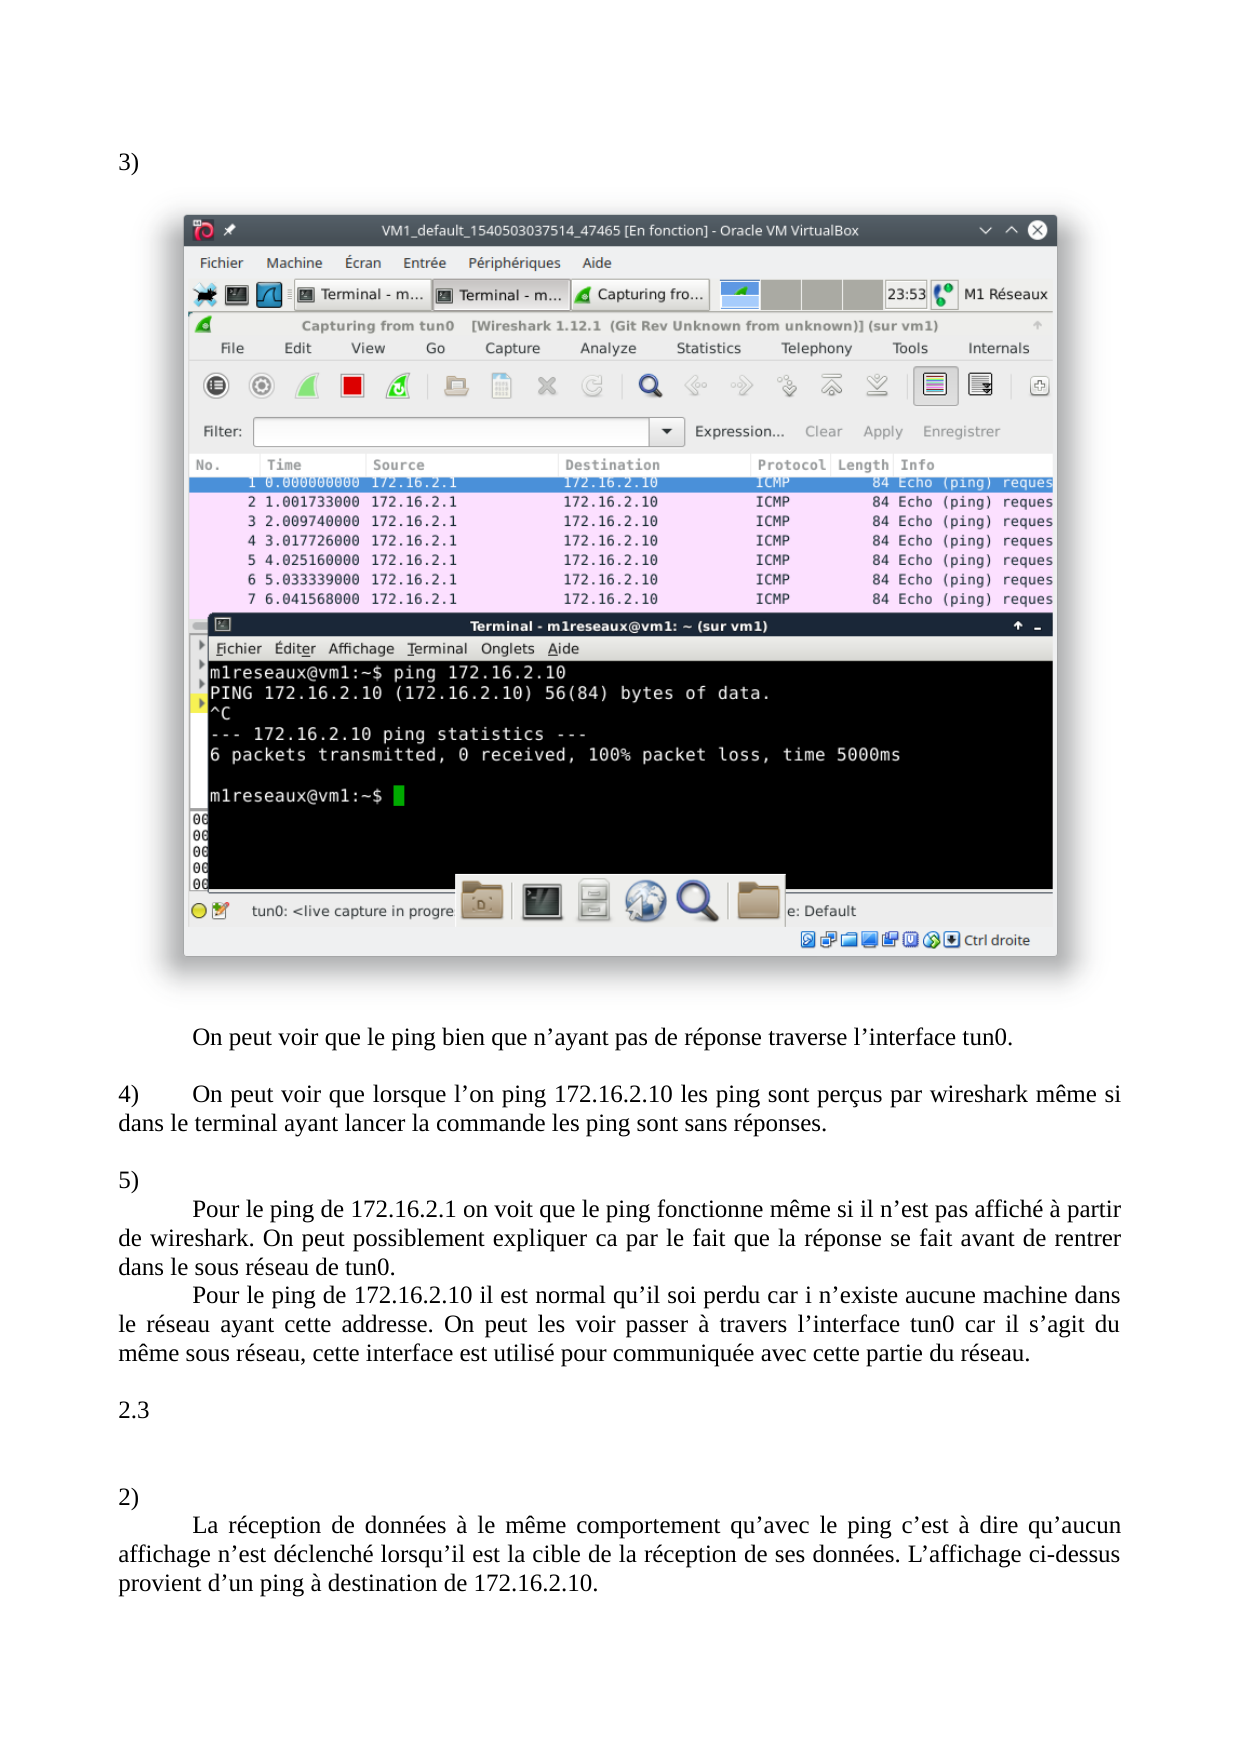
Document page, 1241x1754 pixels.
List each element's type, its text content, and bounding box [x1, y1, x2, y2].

text Pour le ping de 172.16.2.1 on voit que le ping fonctionne même si il n’est pas affiché à partir de wireshark. On peut possiblement expliquer ca par le fait que la réponse se fait avant de rentrer dans le sous réseau de tun0. [118, 1194, 1122, 1281]
text 2) [118, 1482, 1122, 1511]
text 2.3 [118, 1396, 1122, 1424]
text Pour le ping de 172.16.2.10 il est normal qu’il soi perdu car i n’existe aucune machine dans le réseau ayant cette addresse. On peut les voir passer à travers l’interface tun0 car il s’agit du même sous réseau, cette interface est utilisé pour communiquée avec cette partie du réseau. [118, 1281, 1122, 1367]
text La réception de données à le même comportement qu’avec le ping c’est à dire qu’aucun affichage n’est déclenché lorsqu’il est la cible de la réception de ses données. L’affichage ci-dessus provient d’un ping à destination de 172.16.2.10. [118, 1511, 1122, 1597]
picture [118, 175, 1123, 1022]
text 4) On peut voir que lorsque l’on ping 172.16.2.10 les ping sont perçus par wireshark même si dans le terminal ayant lancer la commande les ping sont sans réponses. [118, 1079, 1122, 1137]
text 5) [118, 1166, 1122, 1194]
text On peut voir que le ping bien que n’ayant pas de réponse traverse l’interface tun0. [118, 1022, 1122, 1051]
text 3) [118, 147, 1122, 175]
